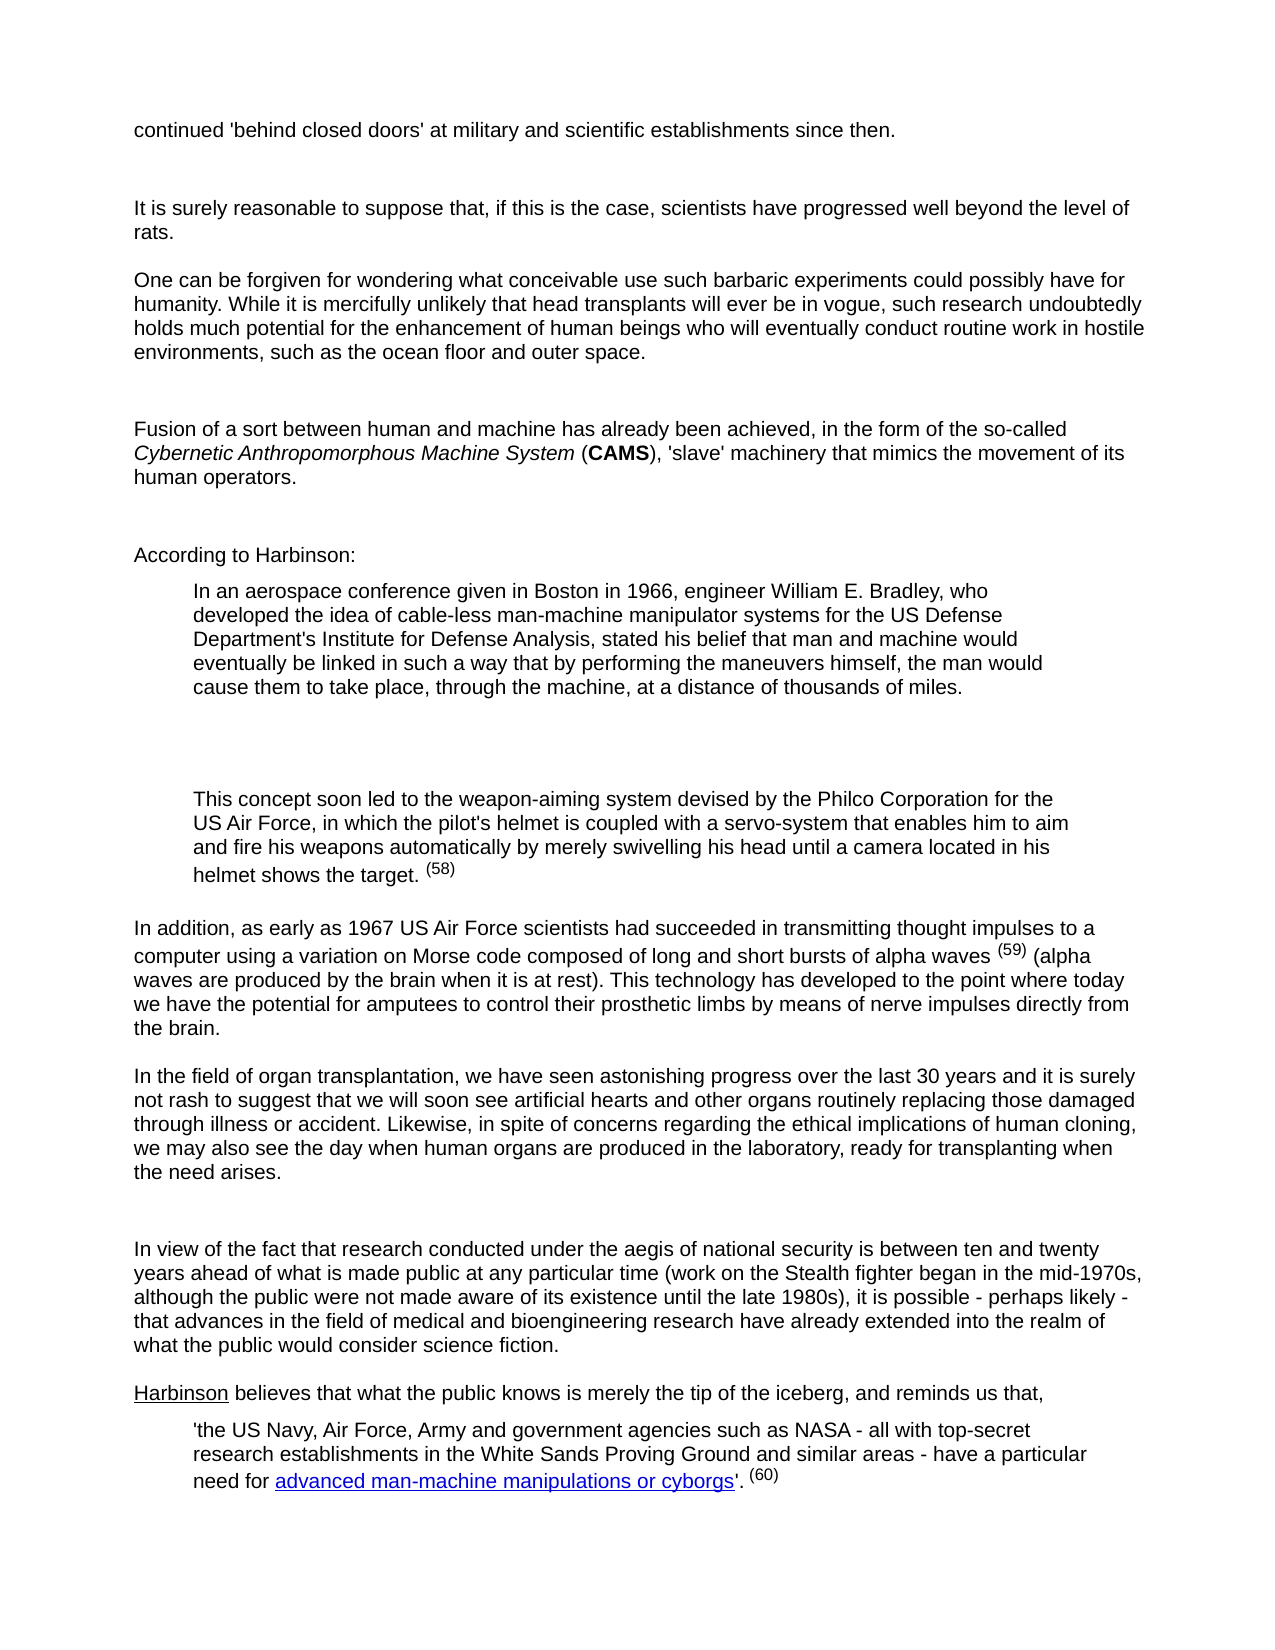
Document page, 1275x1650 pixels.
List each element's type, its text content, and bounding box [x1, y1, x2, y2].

text In addition, as early as 1967 US Air Force scientists had succeeded in transmitting thought impulses to a computer using a variation on Morse code composed of long and short bursts of alpha waves (59) (alpha waves are produced by the brain when it is at rest). This technology has developed to the point where today we have the potential for amputees to control their prosthetic limbs by means of nerve impulses directly from the brain. In the field of organ transplantation, we have seen astonishing progress over the last 30 years and it is surely not rash to suggest that we will soon see artificial hearts and other organs routinely replacing those damaged through illness or accident. Likewise, in spite of concerns regarding the ethical implications of human cloning, we may also see the day when human organs are produced in the laboratory, ready for transplanting when the need arises. [134, 916, 1147, 1183]
text 'the US Navy, Air Force, Army and government agencies such as NASA - all with top-secret research establishments in the White Sands Proving Ground and similar areas - have a particular need for advanced man-machine manipulations or cyborgs'. (60) [193, 1417, 1088, 1493]
text According to Harbinson: [134, 543, 1147, 567]
text In view of the fact that research conducted under the aegis of national security is between ten and twenty years ahead of what is made public at any particular time (work on the Stealth fighter began in the mid-1970s, although the public were not made aware of its existence until the late 1980s), it is possible - perhaps likely - that advances in the field of medical and bioengineering research have already extended into the realm of what the public would consider science fiction. Harbinson believes that what the public knows is merely the tip of the iceberg, and reminds us that, [134, 1237, 1147, 1405]
text It is surely reasonable to suppose that, if this is the case, scientists have progressed well beyond the level of rats. One can be forgiven for wondering what conceivable use such barbaric experiments could possibly have for humanity. While it is mercifully unlikely that head transplants will ever be in vogue, such research undoubtedly holds much potential for the enhancement of human beings who will eventually conduct routine work in hostile environments, such as the ocean floor and outer space. [134, 196, 1147, 363]
text In an aerospace conference given in Boston in 1966, engineer William E. Bradley, who developed the idea of cable-less man-machine manipulator systems for the US Defense Department's Institute for Defense Analysis, stated his belief that man and machine would eventually be linked in such a way that by performing the maneuvers himself, the man would cause them to take place, through the machine, at a distance of thousands of miles. [193, 579, 1088, 699]
text This concept soon led to the weapon-aiming system devised by the Philco Corporation for the US Air Force, in which the pilot's helmet is coupled with a servo-system that enables him to aim and fire his weapons automatically by merely swivelling his head until a camera located in his helmet shows the target. (58) [193, 787, 1088, 887]
text continued 'behind closed doors' at military and scientific establishments since then. [134, 118, 1147, 142]
text Fusion of a sort between human and machine has already been achieved, in the form of the so-called Cybernetic Anthropomorphous Machine System (CAMS), 'slave' machinery that mimics the movement of its human operators. [134, 417, 1147, 489]
